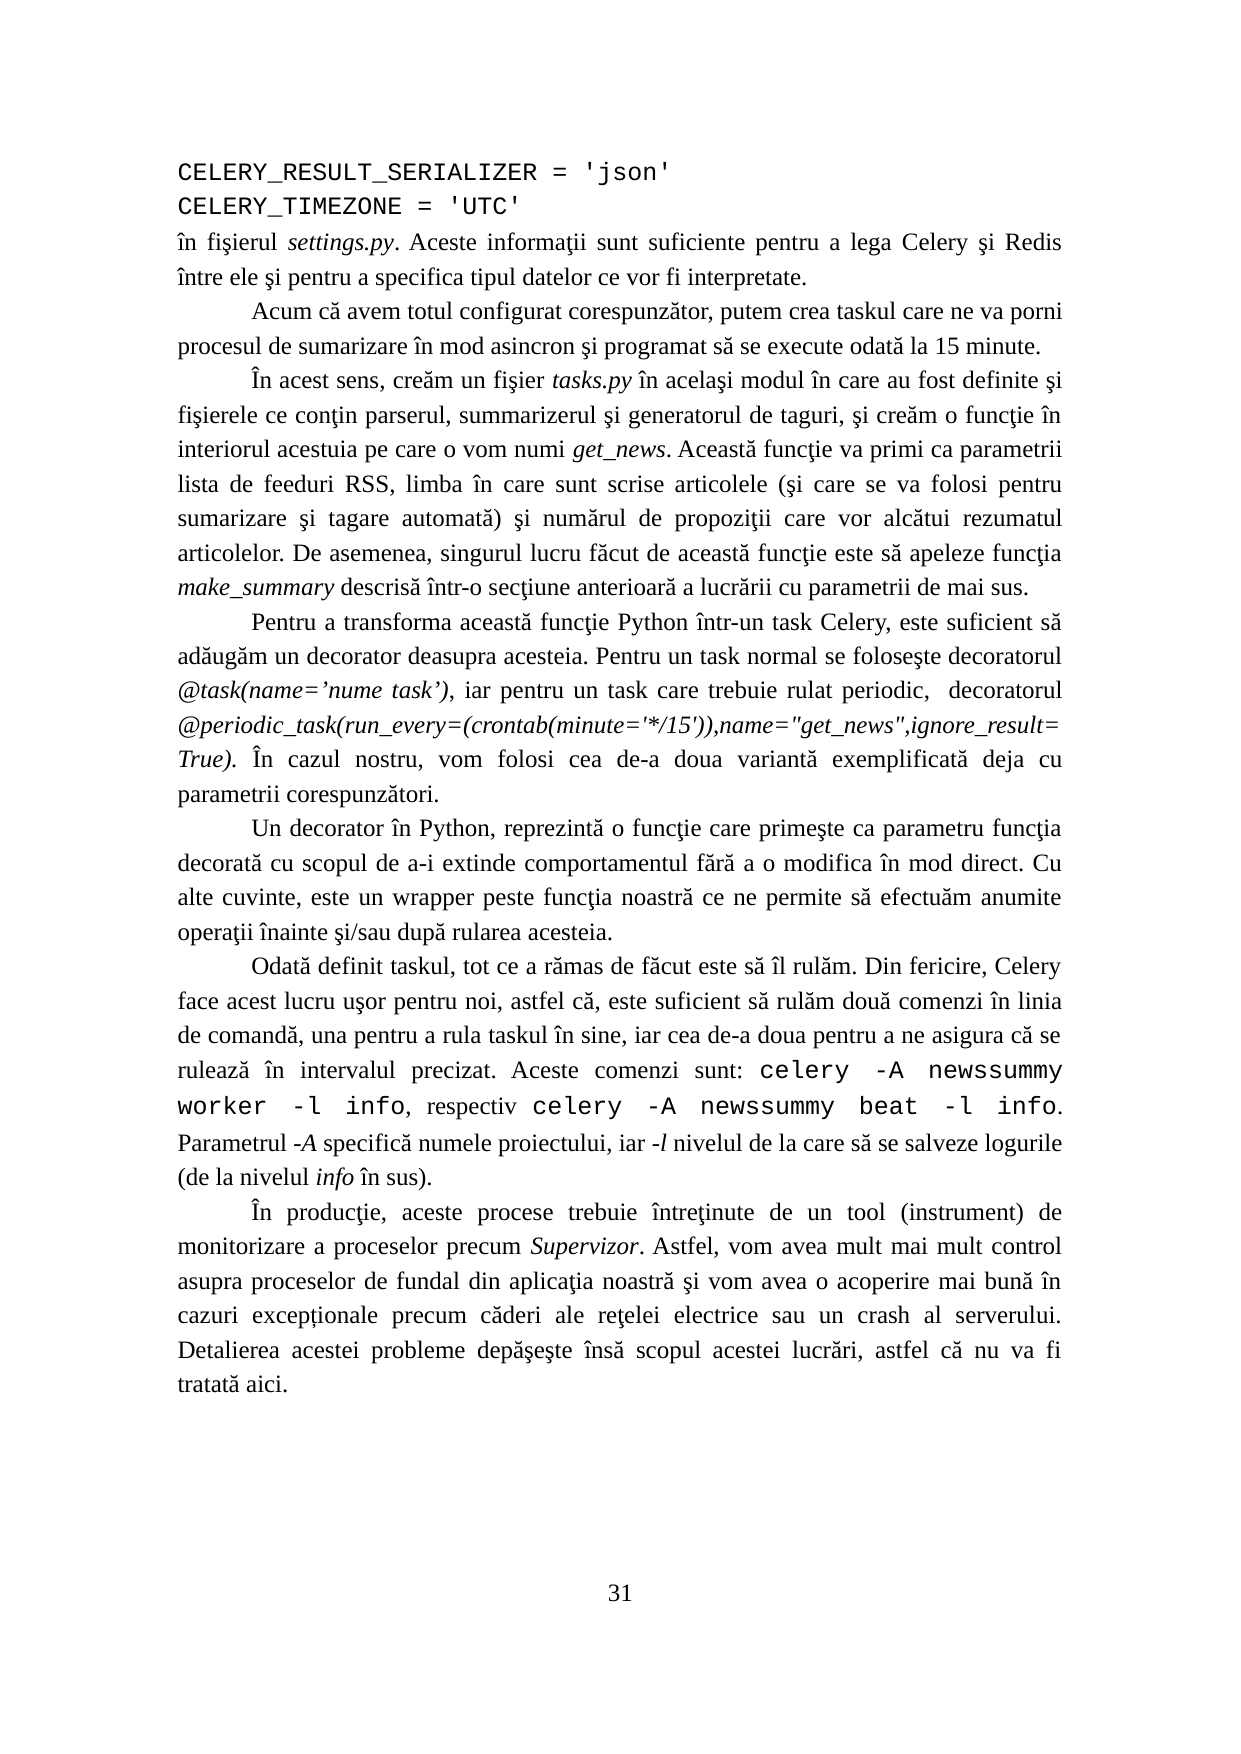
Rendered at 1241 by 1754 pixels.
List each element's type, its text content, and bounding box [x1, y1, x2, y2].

text Pentru a transforma această funcţie Python într-un task Celery, este suficient să adăugăm un decorator deasupra acesteia. Pentru un task normal se foloseşte decoratorul @task(name=’nume task’), iar pentru un task care trebuie rulat periodic, decoratorul @periodic_task(run_every=(crontab(minute='*/15')),name="get_news",ignore_result=True). În cazul nostru, vom folosi cea de-a doua variantă exemplificată deja cu parametrii corespunzători. [177, 607, 1063, 808]
text În acest sens, creăm un fişier tasks.py în acelaşi modul în care au fost definite şi fişierele ce conţin parserul, summarizerul şi generatorul de taguri, şi creăm o funcţie în interiorul acestuia pe care o vom numi get_news. Această funcţie va primi ca parametrii lista de feeduri RSS, limba în care sunt scrise articolele (şi care se va folosi pentru sumarizare şi tagare automată) şi numărul de propoziţii care vor alcătui rezumatul articolelor. De asemenea, singurul lucru făcut de această funcţie este să apeleze funcţia make_summary descrisă într-o secţiune anterioară a lucrării cu parametrii de mai sus. [177, 365, 1063, 601]
text Odată definit taskul, tot ce a rămas de făcut este să îl rulăm. Din fericire, Celery face acest lucru uşor pentru noi, astfel că, este suficient să rulăm două comenzi în linia de comandă, una pentru a rula taskul în sine, iar cea de-a doua pentru a ne asigura că se rulează în intervalul precizat. Aceste comenzi sunt: celery -A newssummy worker -l info, respectiv celery -A newssummy beat -l info. Parametrul -A specifică numele proiectului, iar -l nivelul de la care să se salveze logurile (de la nivelul info în sus). [177, 951, 1063, 1191]
text Acum că avem totul configurat corespunzător, putem crea taskul care ne va porni procesul de sumarizare în mod asincron şi programat să se execute odată la 15 minute. [177, 296, 1063, 359]
text În producţie, aceste procese trebuie întreţinute de un tool (instrument) de monitorizare a proceselor precum Supervizor. Astfel, vom avea mult mai mult control asupra proceselor de fundal din aplicaţia noastră şi vom avea o acoperire mai bună în cazuri excepționale precum căderi ale reţelei electrice sau un crash al serverului. Detalierea acestei probleme depăşeşte însă scopul acestei lucrări, astfel că nu va fi tratată aici. [177, 1197, 1063, 1398]
text CELERY_TIMEZONE = 'UTC' [177, 193, 1063, 222]
text CELERY_RESULT_SERIALIZER = 'json' [177, 159, 1063, 188]
text Un decorator în Python, reprezintă o funcţie care primeşte ca parametru funcţia decorată cu scopul de a-i extinde comportamentul fără a o modifica în mod direct. Cu alte cuvinte, este un wrapper peste funcţia noastră ce ne permite să efectuăm anumite operaţii înainte şi/sau după rularea acesteia. [177, 813, 1063, 946]
text în fişierul settings.py. Aceste informaţii sunt suficiente pentru a lega Celery şi Redis între ele şi pentru a specifica tipul datelor ce vor fi interpretate. [177, 227, 1063, 291]
